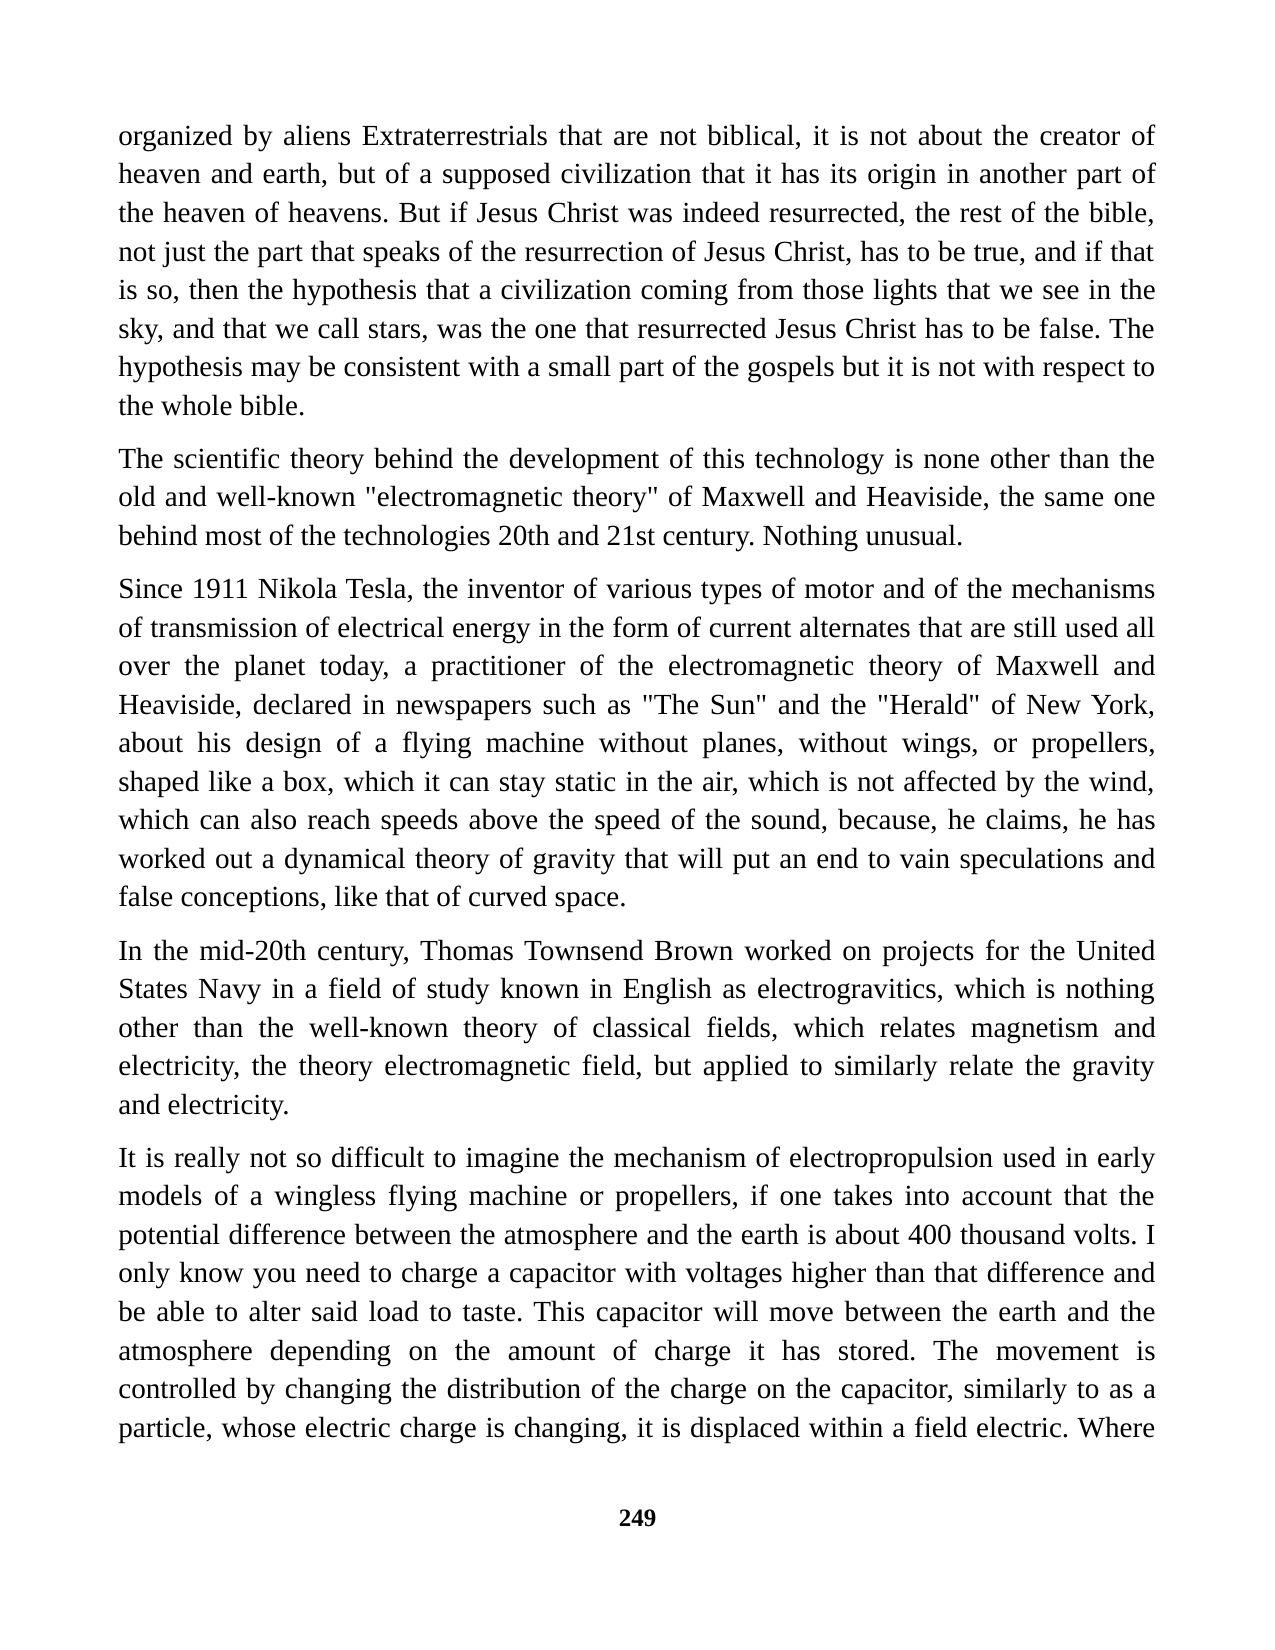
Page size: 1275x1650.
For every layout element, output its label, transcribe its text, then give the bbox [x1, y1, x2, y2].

text In the mid-20th century, Thomas Townsend Brown worked on projects for the United States Navy in a field of study known in English as electrogravitics, which is nothing other than the well-known theory of classical fields, which relates magnetism and electricity, the theory electromagnetic field, but applied to similarly relate the gravity and electricity. [118, 933, 1157, 1120]
text The scientific theory behind the development of this technology is none other than the old and well-known "electromagnetic theory" of Maxwell and Heaviside, the same one behind most of the technologies 20th and 21st century. Nothing unusual. [118, 441, 1157, 552]
text It is really not so difficult to imagine the mechanism of electropropulsion used in early models of a wingless flying machine or propellers, if one takes into account that the potential difference between the atmosphere and the earth is about 400 thousand volts. I only know you need to charge a capacitor with voltages higher than that difference and be able to alter said load to taste. This capacitor will move between the earth and the atmosphere depending on the amount of charge it has stored. The movement is controlled by changing the distribution of the charge on the capacitor, similarly to as a particle, whose electric charge is changing, it is displaced within a field electric. Where [118, 1140, 1157, 1443]
text Since 1911 Nikola Tesla, the inventor of various types of motor and of the mechanisms of transmission of electrical energy in the form of current alternates that are still used all over the planet today, a practitioner of the electromagnetic theory of Maxwell and Heaviside, declared in newspapers such as "The Sun" and the "Herald" of New York, about his design of a flying machine without planes, without wings, or propellers, shaped like a box, which it can stay static in the air, which is not affected by the wind, which can also reach speeds above the speed of the sound, because, he claims, he has worked out a dynamical theory of gravity that will put an end to vain speculations and false conceptions, like that of curved space. [118, 571, 1157, 913]
text organized by aliens Extraterrestrials that are not biblical, it is not about the creator of heaven and earth, but of a supposed civilization that it has its origin in another part of the heaven of heavens. But if Jesus Christ was indeed resurrected, the rest of the bible, not just the part that speaks of the resurrection of Jesus Christ, has to be true, and if that is so, then the hypothesis that a civilization coming from those lights that we see in the sky, and that we call stars, was the one that resurrected Jesus Christ has to be false. The hypothesis may be consistent with a small part of the gospels but it is not with respect to the whole bible. [118, 118, 1157, 421]
